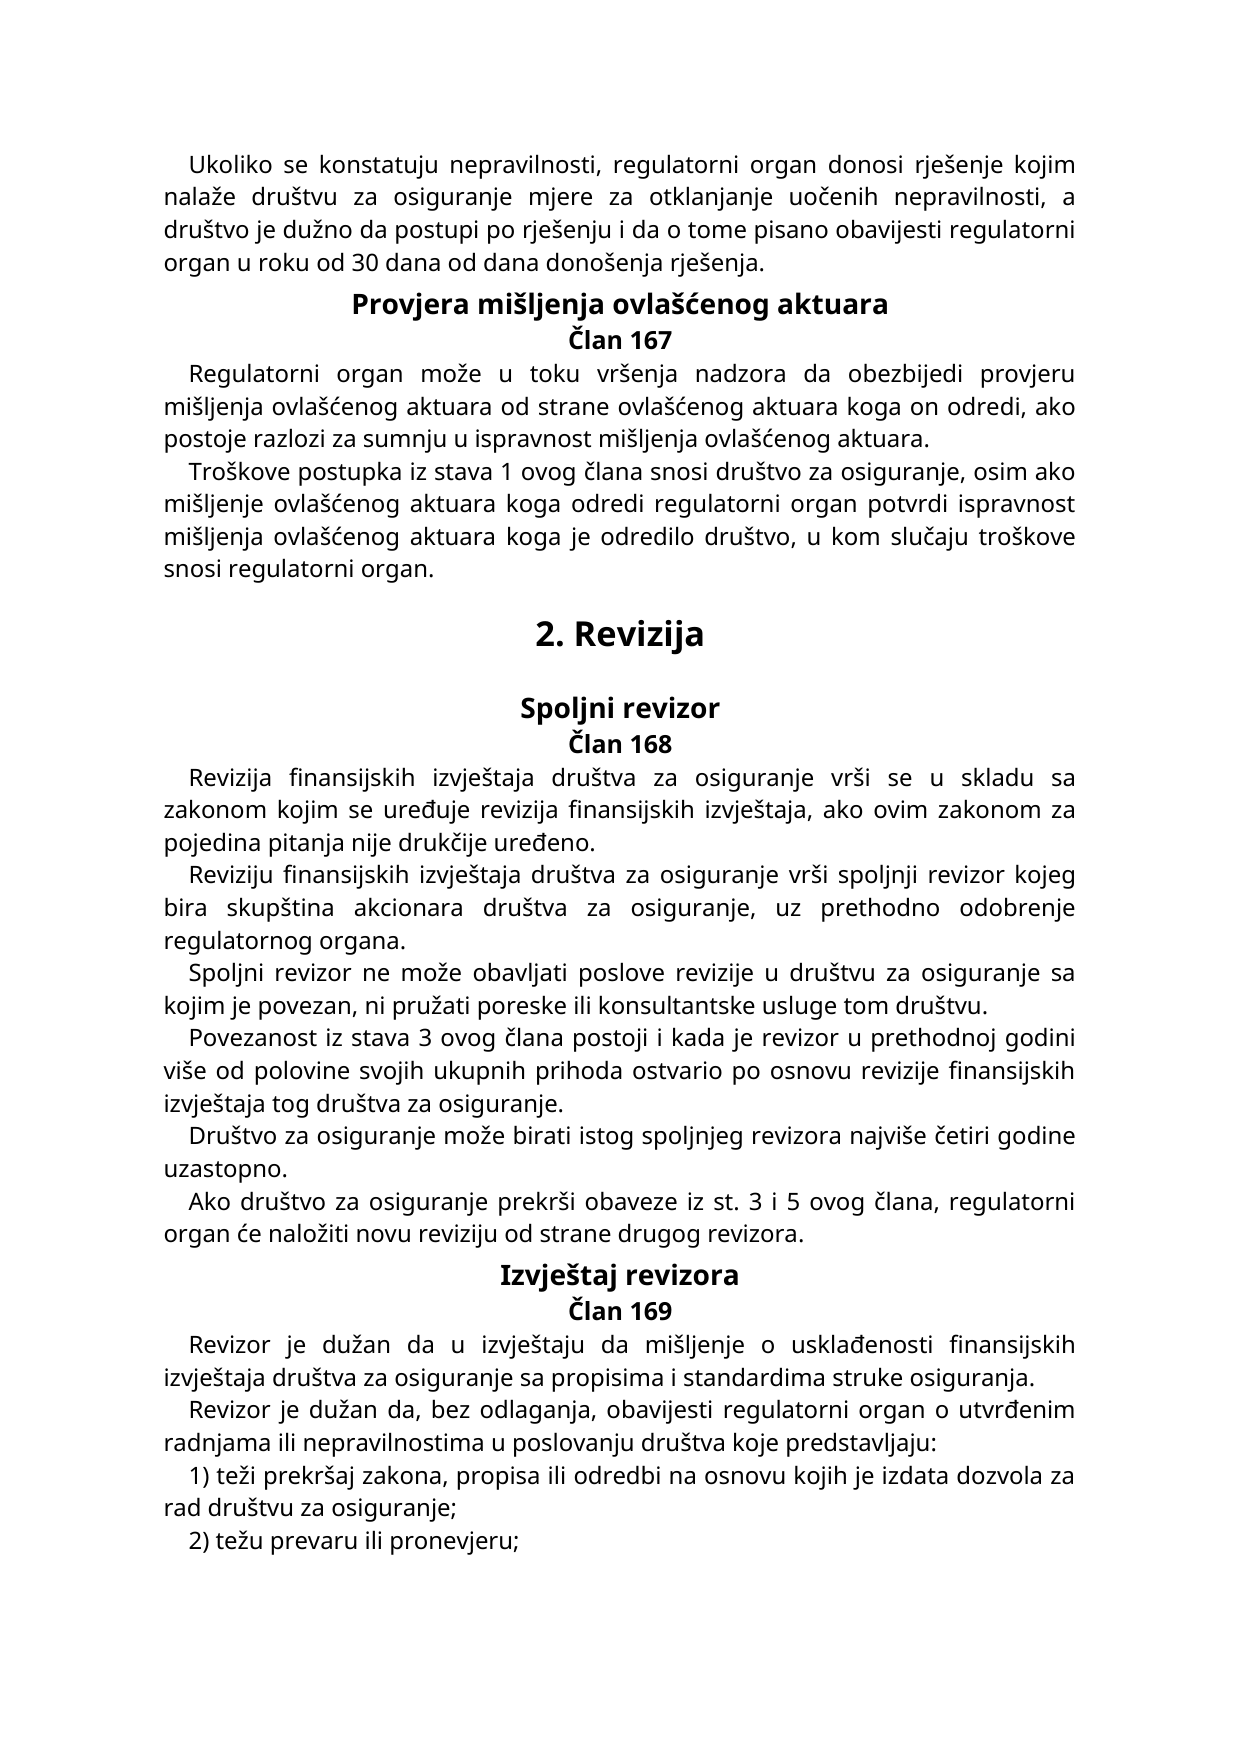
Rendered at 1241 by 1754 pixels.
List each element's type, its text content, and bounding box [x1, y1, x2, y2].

text Revizor je dužan da, bez odlaganja, obavijesti regulatorni organ o utvrđenim radnjama ili nepravilnostima u poslovanju društva koje predstavljaju: [163, 1393, 1077, 1458]
text 2. Revizija [148, 610, 1093, 657]
text Ukoliko se konstatuju nepravilnosti, regulatorni organ donosi rješenje kojim nalaže društvu za osiguranje mjere za otklanjanje uočenih nepravilnosti, a društvo je dužno da postupi po rješenju i da o tome pisano obavijesti regulatorni organ u roku od 30 dana od dana donošenja rješenja. [163, 148, 1077, 278]
text Ako društvo za osiguranje prekrši obaveze iz st. 3 i 5 ovog člana, regulatorni organ će naložiti novu reviziju od strane drugog revizora. [163, 1184, 1077, 1249]
text Provjera mišljenja ovlašćenog aktuara [148, 284, 1093, 323]
text Društvo za osiguranje može birati istog spoljnjeg revizora najviše četiri godine uzastopno. [163, 1119, 1077, 1184]
text Spoljni revizor ne može obavljati poslove revizije u društvu za osiguranje sa kojim je povezan, ni pružati poreske ili konsultantske usluge tom društvu. [163, 956, 1077, 1021]
text Član 169 [148, 1294, 1093, 1328]
text Povezanost iz stava 3 ovog člana postoji i kada je revizor u prethodnoj godini više od polovine svojih ukupnih prihoda ostvario po osnovu revizije finansijskih izvještaja tog društva za osiguranje. [163, 1021, 1077, 1119]
text Reviziju finansijskih izvještaja društva za osiguranje vrši spoljnji revizor kojeg bira skupština akcionara društva za osiguranje, uz prethodno odobrenje regulatornog organa. [163, 858, 1077, 956]
text Regulatorni organ može u toku vršenja nadzora da obezbijedi provjeru mišljenja ovlašćenog aktuara od strane ovlašćenog aktuara koga on odredi, ako postoje razlozi za sumnju u ispravnost mišljenja ovlašćenog aktuara. [163, 357, 1077, 454]
text Troškove postupka iz stava 1 ovog člana snosi društvo za osiguranje, osim ako mišljenje ovlašćenog aktuara koga odredi regulatorni organ potvrdi ispravnost mišljenja ovlašćenog aktuara koga je odredilo društvo, u kom slučaju troškove snosi regulatorni organ. [163, 454, 1077, 585]
text 2) težu prevaru ili pronevjeru; [163, 1524, 1077, 1556]
text Revizor je dužan da u izvještaju da mišljenje o usklađenosti finansijskih izvještaja društva za osiguranje sa propisima i standardima struke osiguranja. [163, 1328, 1077, 1393]
text Član 168 [148, 726, 1093, 760]
text 1) teži prekršaj zakona, propisa ili odredbi na osnovu kojih je izdata dozvola za rad društvu za osiguranje; [163, 1458, 1077, 1524]
text Član 167 [148, 323, 1093, 357]
text Izvještaj revizora [148, 1256, 1093, 1294]
text Revizija finansijskih izvještaja društva za osiguranje vrši se u skladu sa zakonom kojim se uređuje revizija finansijskih izvještaja, ako ovim zakonom za pojedina pitanja nije drukčije uređeno. [163, 760, 1077, 858]
text Spoljni revizor [148, 688, 1093, 726]
